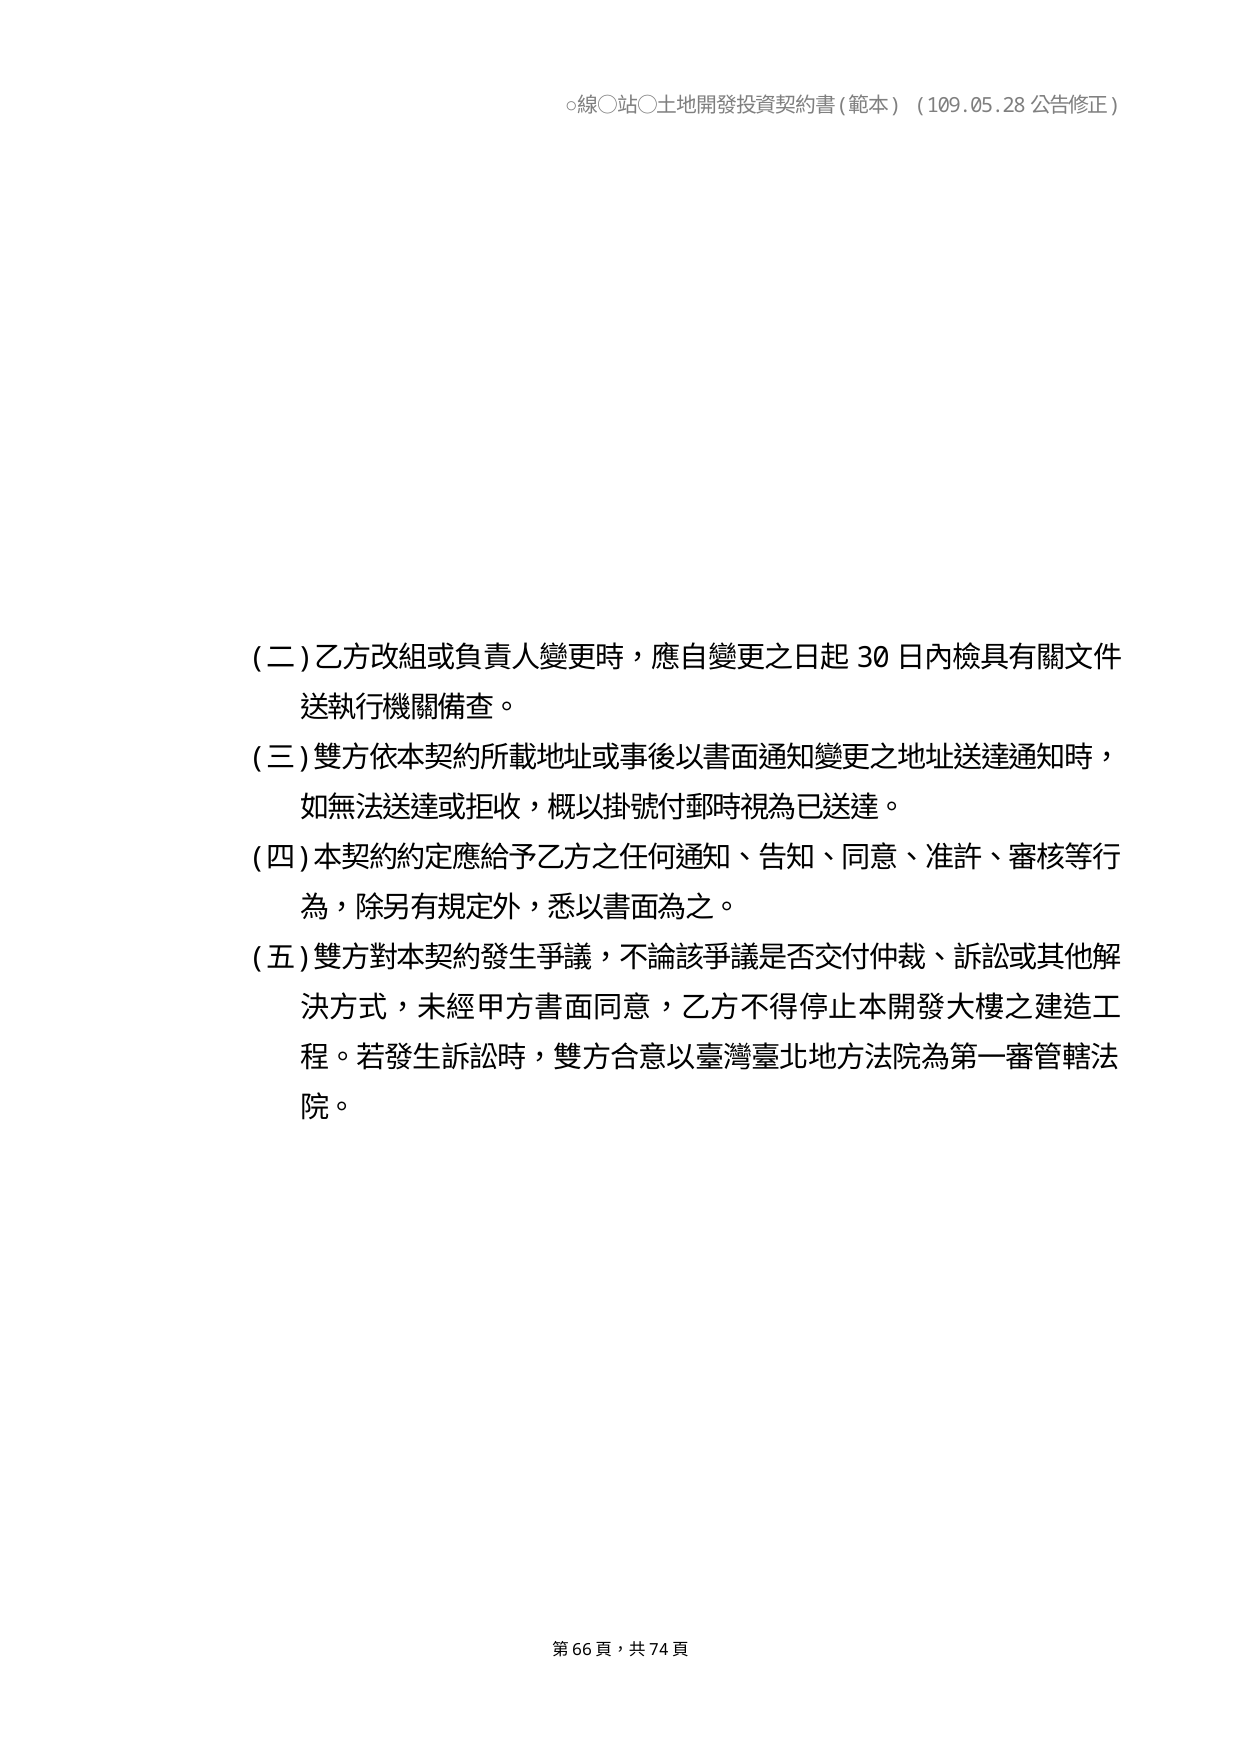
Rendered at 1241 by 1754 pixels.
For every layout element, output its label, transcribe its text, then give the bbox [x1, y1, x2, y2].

text (四)本契約約定應給予乙方之任何通知、告知、同意、准許、審核等行為，除另有規定外，悉以書面為之。 [248, 827, 1122, 927]
text (五)雙方對本契約發生爭議，不論該爭議是否交付仲裁、訴訟或其他解決方式，未經甲方書面同意，乙方不得停止本開發大樓之建造工程。若發生訴訟時，雙方合意以臺灣臺北地方法院為第一審管轄法院。 [248, 927, 1122, 1127]
text (三)雙方依本契約所載地址或事後以書面通知變更之地址送達通知時，如無法送達或拒收，概以掛號付郵時視為已送達。 [248, 727, 1122, 827]
text (二)乙方改組或負責人變更時，應自變更之日起30日內檢具有關文件送執行機關備查。 [248, 627, 1122, 727]
